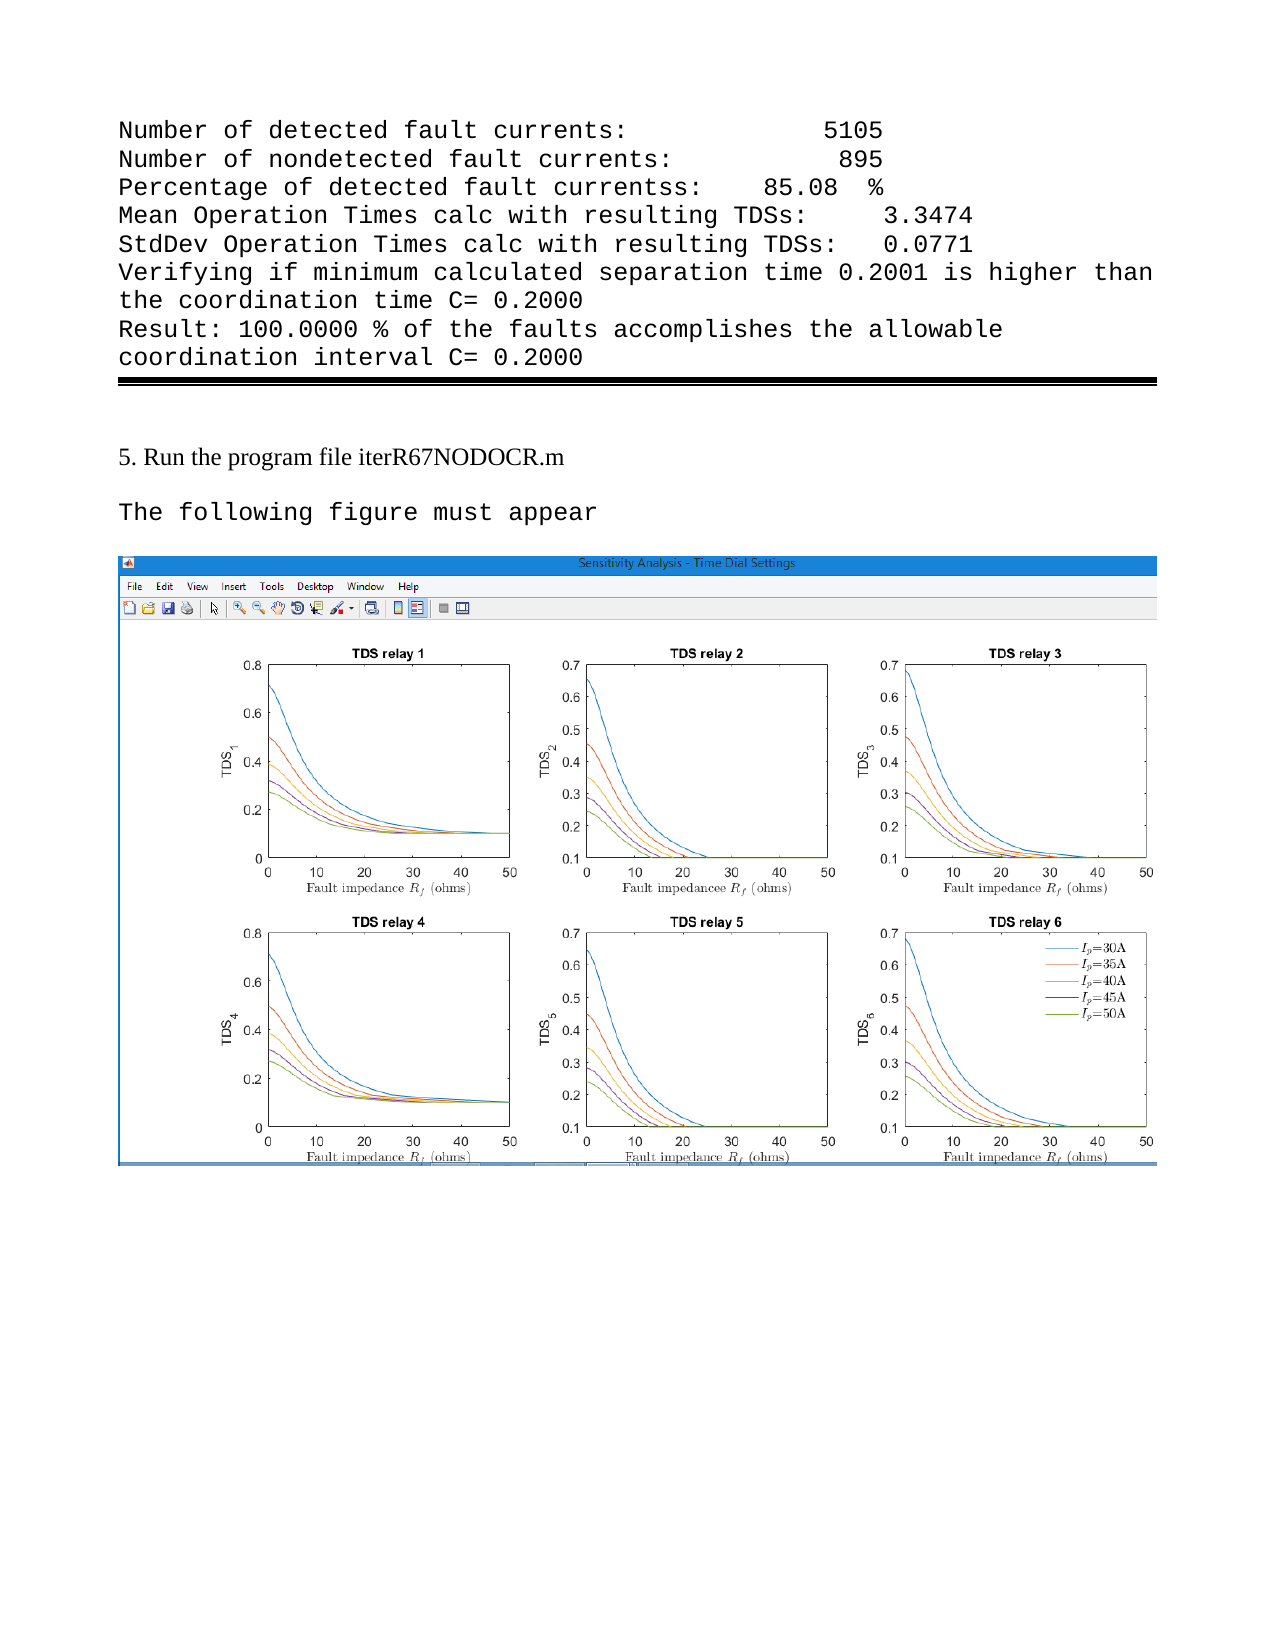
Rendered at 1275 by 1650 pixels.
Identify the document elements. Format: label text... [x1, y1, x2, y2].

text StdDev Operation Times calc with resulting TDSs: 0.0771 [118, 231, 1157, 260]
text Percentage of detected fault currentss: 85.08 % [118, 175, 1157, 203]
text Mean Operation Times calc with resulting TDSs: 3.3474 [118, 203, 1157, 231]
picture [118, 556, 1157, 1166]
text The following figure must appear [118, 500, 1157, 528]
text 5. Run the program file iterR67NODOCR.m [118, 442, 1157, 471]
text Number of nondetected fault currents: 895 [118, 146, 1157, 175]
text Verifying if minimum calculated separation time 0.2001 is higher than the coordination time C= 0.2000 [118, 260, 1157, 316]
text Result: 100.0000 % of the faults accomplishes the allowable coordination interval C= 0.2000 [118, 316, 1157, 377]
text Number of detected fault currents: 5105 [118, 118, 1157, 146]
